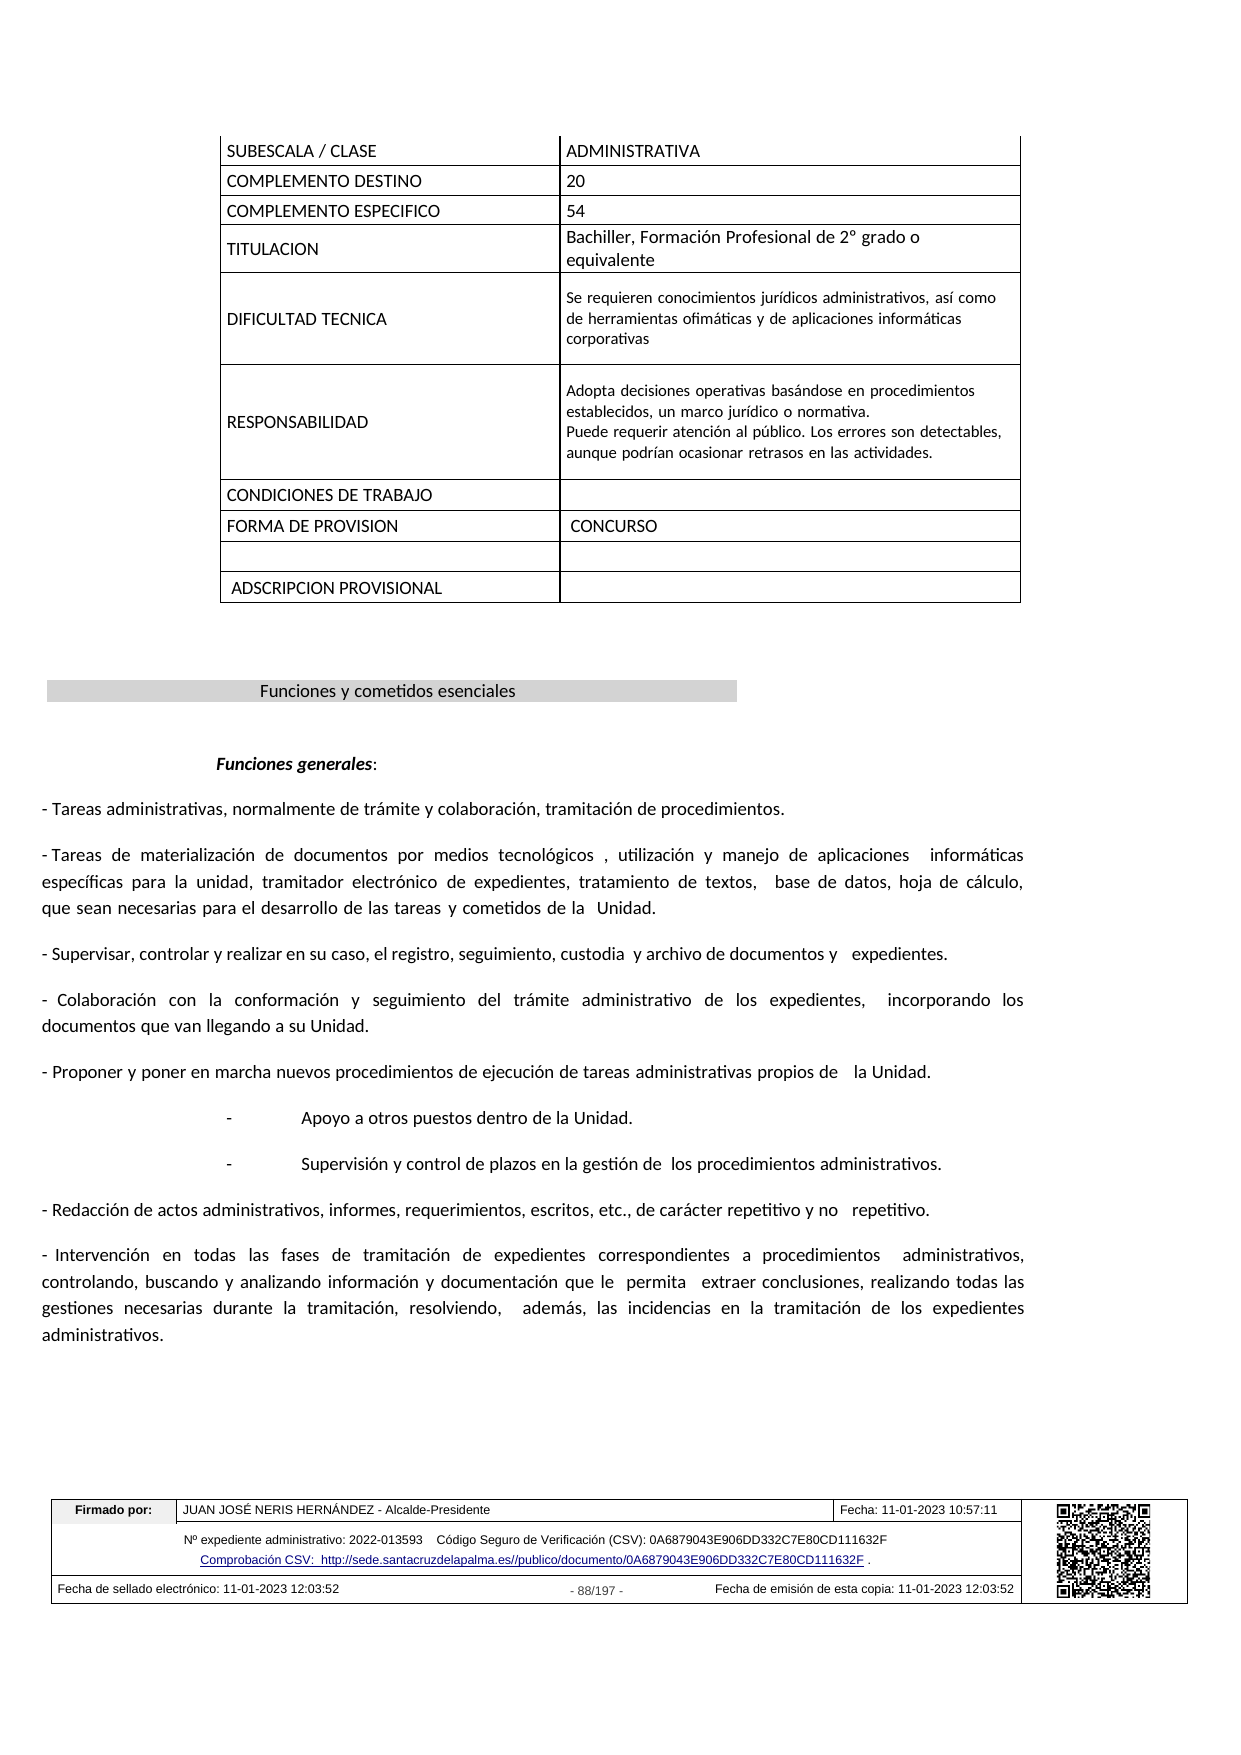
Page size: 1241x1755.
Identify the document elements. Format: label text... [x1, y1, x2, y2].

table_cell CONDICIONES DE TRABAJO [221, 480, 559, 510]
table_cell FORMA DE PROVISION [221, 511, 559, 541]
table_cell RESPONSABILIDAD [221, 365, 559, 479]
table_cell 54 [561, 196, 1020, 224]
list Supervisar, controlar y realizar en su caso, el registro, seguimiento, custodia y archivo de documentos y expedientes. [42, 942, 1025, 965]
table_cell [561, 542, 1020, 571]
list Proponer y poner en marcha nuevos procedimientos de ejecución de tareas administrativas propios de la Unidad. [42, 1060, 1025, 1083]
table_cell CONCURSO [561, 511, 1020, 541]
table_header ADMINISTRATIVA [561, 136, 1020, 165]
table_cell Bachiller, Formación Profesional de 2º grado o equivalente [561, 225, 1020, 272]
table_header Firmado por: [52, 1500, 176, 1521]
list Tareas de materialización de documentos por medios tecnológicos , utilización y manejo de aplicaciones informáticas específicas para la unidad, tramitador electrónico de expedientes, tratamiento de textos, base de datos, hoja de cálculo, que sean necesarias para el desarrollo de las tareas y cometidos de la Unidad. [42, 843, 1024, 919]
table_cell Fecha de sellado electrónico: 11-01-2023 12:03:52 - 88/197 - Fecha de emisión de esta copia: 11-01-2023 12:03:52 [52, 1576, 1021, 1603]
list Apoyo a otros puestos dentro de la Unidad. [226, 1106, 1199, 1129]
list Colaboración con la conformación y seguimiento del trámite administrativo de los expedientes, incorporando los documentos que van llegando a su Unidad. [42, 988, 1024, 1037]
table_cell COMPLEMENTO DESTINO [221, 166, 559, 195]
list Supervisión y control de plazos en la gestión de los procedimientos administrativos. [226, 1152, 1199, 1175]
table_header JUAN JOSÉ NERIS HERNÁNDEZ - Alcalde-Presidente [177, 1500, 833, 1521]
table_cell COMPLEMENTO ESPECIFICO [221, 196, 559, 224]
subtitle Funciones generales: [216, 752, 1199, 774]
table_cell Adopta decisiones operativas basándose en procedimientos establecidos, un marco jurídico o normativa. Puede requerir atención al público. Los errores son detectables, aunque podrían ocasionar retrasos en las actividades. [561, 365, 1020, 479]
table_header Fecha: 11-01-2023 10:57:11 [834, 1500, 1021, 1521]
table_header [1022, 1500, 1187, 1603]
table_cell [561, 480, 1020, 510]
list Intervención en todas las fases de tramitación de expedientes correspondientes a procedimientos administrativos, controlando, buscando y analizando información y documentación que le permita extraer conclusiones, realizando todas las gestiones necesarias durante la tramitación, resolviendo, además, las incidencias en la tramitación de los expedientes administrativos. [42, 1244, 1024, 1346]
list Tareas administrativas, normalmente de trámite y colaboración, tramitación de procedimientos. [42, 797, 1199, 820]
table_cell [221, 542, 559, 571]
table_header SUBESCALA / CLASE [221, 136, 559, 165]
list Redacción de actos administrativos, informes, requerimientos, escritos, etc., de carácter repetitivo y no repetitivo. [42, 1198, 1025, 1221]
table_cell Se requieren conocimientos jurídicos administrativos, así como de herramientas ofimáticas y de aplicaciones informáticas corporativas [561, 273, 1020, 364]
table_cell ADSCRIPCION PROVISIONAL [221, 572, 559, 602]
text Funciones y cometidos esenciales [42, 679, 1199, 702]
table_cell TITULACION [221, 225, 559, 272]
table_cell [561, 572, 1020, 602]
table_cell DIFICULTAD TECNICA [221, 273, 559, 364]
table_cell Nº expediente administrativo: 2022-013593 Código Seguro de Verificación (CSV): 0A6879043E906DD332C7E80CD111632F Comprobación CSV: http://sede.santacruzdelapalma.es//publico/documento/0A6879043E906DD332C7E80CD111632F . [52, 1522, 1021, 1575]
table_cell 20 [561, 166, 1020, 195]
